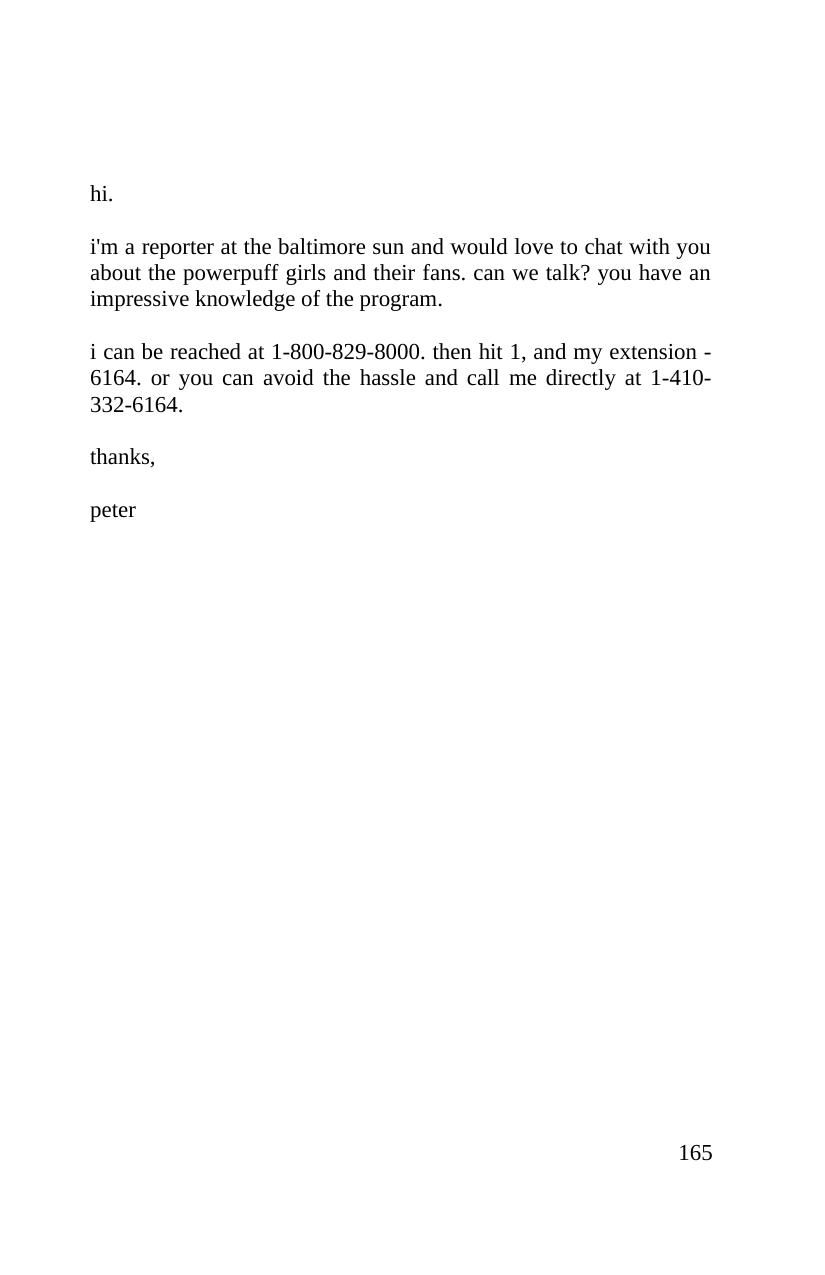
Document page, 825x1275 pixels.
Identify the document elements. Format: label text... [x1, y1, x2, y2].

text thanks, [90, 443, 712, 470]
text peter [90, 496, 712, 523]
text hi. [90, 180, 712, 206]
text i'm a reporter at the baltimore sun and would love to chat with you about the powerpuff girls and their fans. can we talk? you have an impressive knowledge of the program. [90, 233, 712, 312]
text i can be reached at 1-800-829-8000. then hit 1, and my extension - 6164. or you can avoid the hassle and call me directly at 1-410-332-6164. [90, 338, 712, 417]
